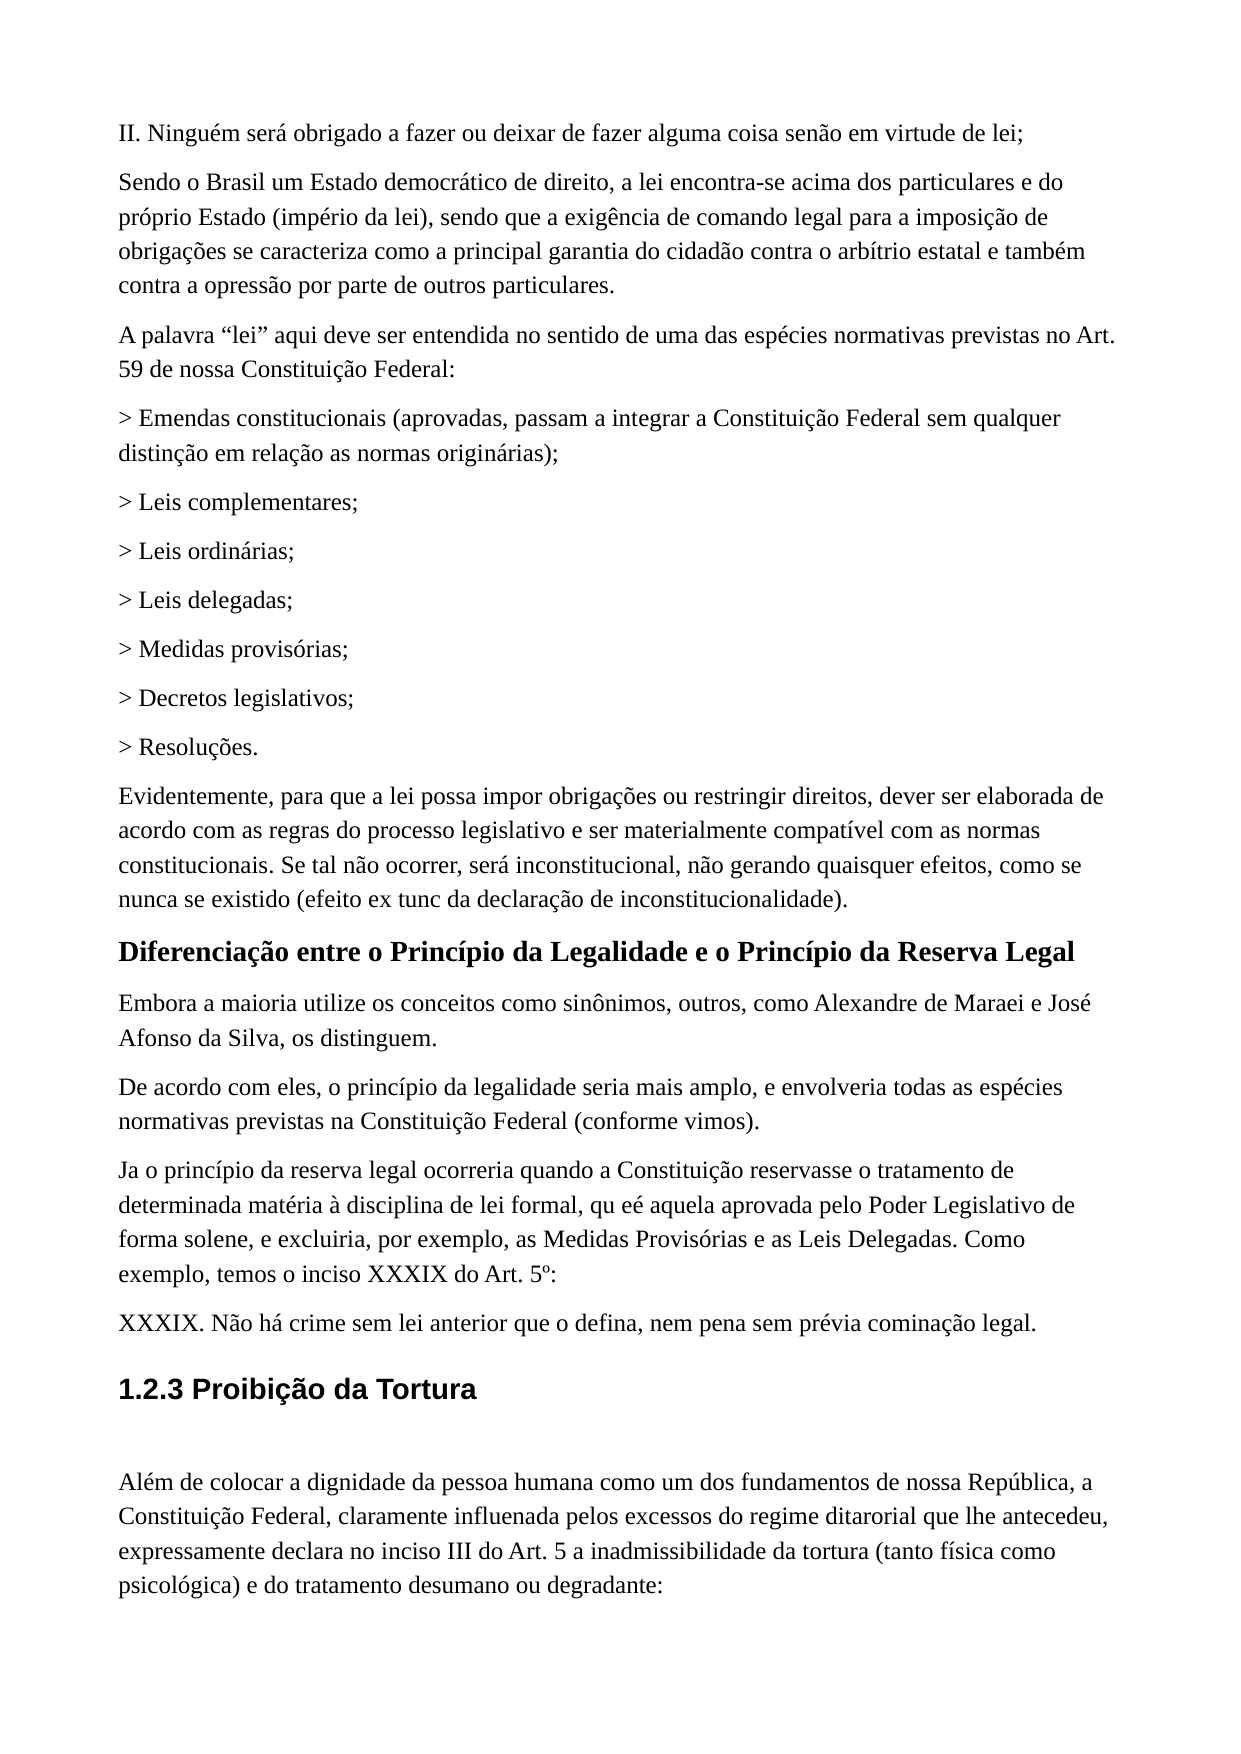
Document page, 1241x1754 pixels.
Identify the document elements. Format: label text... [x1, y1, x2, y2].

text II. Ninguém será obrigado a fazer ou deixar de fazer alguma coisa senão em virtude de lei; [118, 118, 1122, 147]
text Além de colocar a dignidade da pessoa humana como um dos fundamentos de nossa República, a Constituição Federal, claramente influenada pelos excessos do regime ditarorial que lhe antecedeu, expressamente declara no inciso III do Art. 5 a inadmissibilidade da tortura (tanto física como psicológica) e do tratamento desumano ou degradante: [118, 1467, 1122, 1599]
subtitle 1.2.3 Proibição da Tortura [118, 1372, 1122, 1405]
text > Leis ordinárias; [118, 536, 1122, 564]
text > Resoluções. [118, 732, 1122, 761]
text > Leis delegadas; [118, 585, 1122, 614]
text Sendo o Brasil um Estado democrático de direito, a lei encontra-se acima dos particulares e do próprio Estado (império da lei), sendo que a exigência de comando legal para a imposição de obrigações se caracteriza como a principal garantia do cidadão contra o arbítrio estatal e também contra a opressão por parte de outros particulares. [118, 167, 1122, 299]
text > Medidas provisórias; [118, 634, 1122, 663]
text Evidentemente, para que a lei possa impor obrigações ou restringir direitos, dever ser elaborada de acordo com as regras do processo legislativo e ser materialmente compatível com as normas constitucionais. Se tal não ocorrer, será inconstitucional, não gerando quaisquer efeitos, como se nunca se existido (efeito ex tunc da declaração de inconstitucionalidade). [118, 781, 1122, 913]
text > Decretos legislativos; [118, 683, 1122, 712]
text XXXIX. Não há crime sem lei anterior que o defina, nem pena sem prévia cominação legal. [118, 1308, 1122, 1337]
text > Emendas constitucionais (aprovadas, passam a integrar a Constituição Federal sem qualquer distinção em relação as normas originárias); [118, 403, 1122, 466]
text Diferenciação entre o Princípio da Legalidade e o Princípio da Reserva Legal [118, 934, 1122, 967]
text Embora a maioria utilize os conceitos como sinônimos, outros, como Alexandre de Maraei e José Afonso da Silva, os distinguem. [118, 988, 1122, 1052]
text > Leis complementares; [118, 487, 1122, 516]
text Ja o princípio da reserva legal ocorreria quando a Constituição reservasse o tratamento de determinada matéria à disciplina de lei formal, qu eé aquela aprovada pelo Poder Legislativo de forma solene, e excluiria, por exemplo, as Medidas Provisórias e as Leis Delegadas. Como exemplo, temos o inciso XXXIX do Art. 5º: [118, 1156, 1122, 1288]
text De acordo com eles, o princípio da legalidade seria mais amplo, e envolveria todas as espécies normativas previstas na Constituição Federal (conforme vimos). [118, 1072, 1122, 1135]
text A palavra “lei” aqui deve ser entendida no sentido de uma das espécies normativas previstas no Art. 59 de nossa Constituição Federal: [118, 320, 1122, 383]
